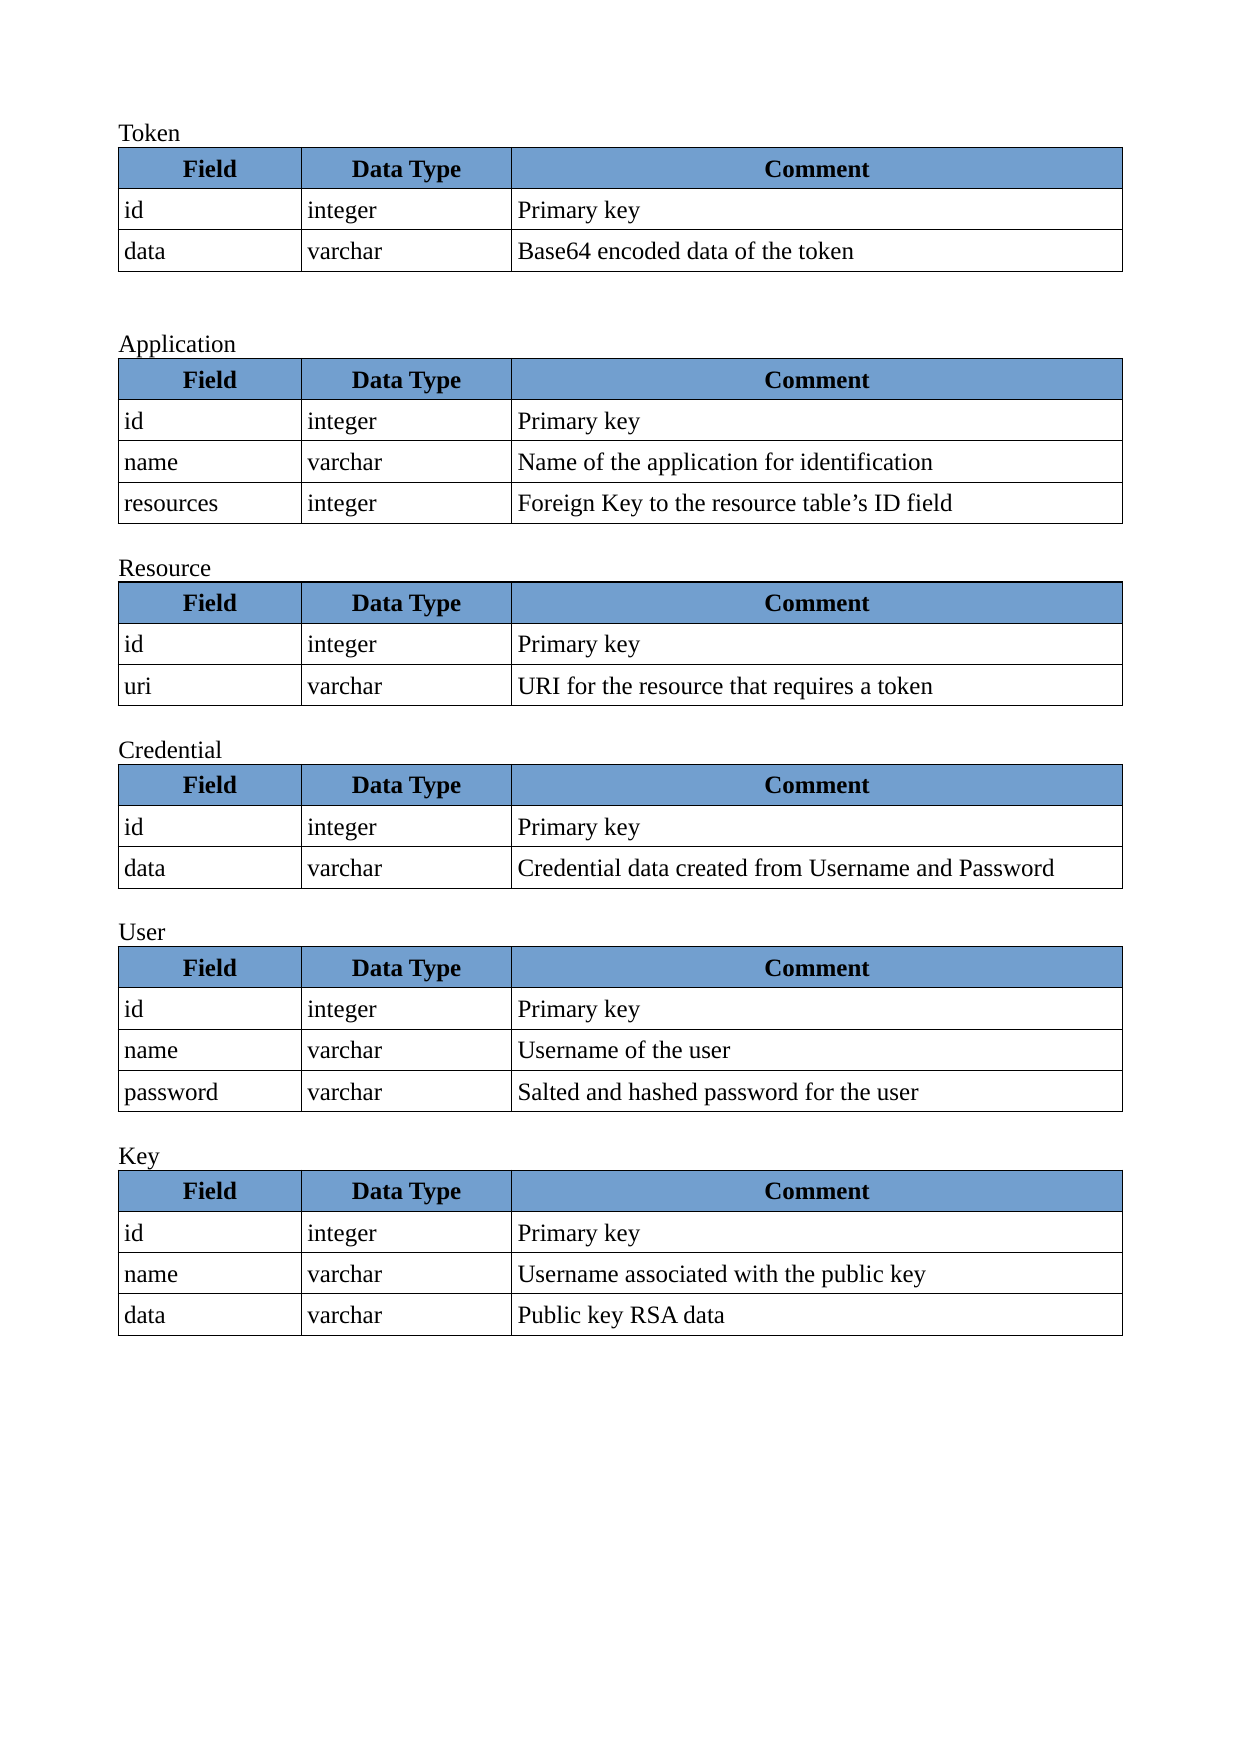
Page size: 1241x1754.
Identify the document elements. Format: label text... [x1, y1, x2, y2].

text Credential [118, 735, 1122, 764]
table_header Field [119, 947, 301, 987]
table_cell Username of the user [512, 1030, 1122, 1070]
table_header Comment [512, 148, 1122, 188]
table_cell Primary key [512, 400, 1122, 440]
table_cell Salted and hashed password for the user [512, 1071, 1122, 1111]
table_header Data Type [302, 359, 511, 399]
table_cell data [119, 847, 301, 887]
table_cell varchar [302, 1071, 511, 1111]
table_cell varchar [302, 1253, 511, 1293]
table_header Data Type [302, 583, 511, 623]
table_cell id [119, 624, 301, 664]
table_cell varchar [302, 1294, 511, 1334]
table_cell Primary key [512, 988, 1122, 1028]
table_cell Primary key [512, 806, 1122, 846]
table_header Comment [512, 1171, 1122, 1211]
table_cell varchar [302, 441, 511, 482]
table_cell Primary key [512, 1212, 1122, 1252]
table_header Field [119, 1171, 301, 1211]
table_header Data Type [302, 148, 511, 188]
table_header Field [119, 765, 301, 805]
table_cell integer [302, 806, 511, 846]
table_cell Username associated with the public key [512, 1253, 1122, 1293]
table_cell integer [302, 1212, 511, 1252]
table_cell resources [119, 483, 301, 523]
table_cell varchar [302, 665, 511, 705]
table_cell Credential data created from Username and Password [512, 847, 1122, 887]
table_header Comment [512, 583, 1122, 623]
table_header Data Type [302, 1171, 511, 1211]
table_header Field [119, 583, 301, 623]
table_header Field [119, 359, 301, 399]
text Application [118, 329, 1122, 358]
table_cell name [119, 1253, 301, 1293]
table_cell Name of the application for identification [512, 441, 1122, 482]
table_cell id [119, 988, 301, 1028]
table_header Comment [512, 765, 1122, 805]
table_cell Base64 encoded data of the token [512, 230, 1122, 271]
table_cell id [119, 400, 301, 440]
table_cell name [119, 441, 301, 482]
text User [118, 917, 1122, 946]
table_cell name [119, 1030, 301, 1070]
table_cell Primary key [512, 189, 1122, 229]
table_cell Public key RSA data [512, 1294, 1122, 1334]
table_header Comment [512, 359, 1122, 399]
text Resource [118, 553, 1122, 581]
table_cell data [119, 230, 301, 271]
table_cell uri [119, 665, 301, 705]
table_cell varchar [302, 230, 511, 271]
table_cell integer [302, 189, 511, 229]
table_header Data Type [302, 765, 511, 805]
table_header Data Type [302, 947, 511, 987]
table_cell id [119, 189, 301, 229]
table_cell id [119, 1212, 301, 1252]
table_cell id [119, 806, 301, 846]
table_cell Primary key [512, 624, 1122, 664]
table_header Field [119, 148, 301, 188]
table_cell integer [302, 400, 511, 440]
table_cell Foreign Key to the resource table’s ID field [512, 483, 1122, 523]
table_cell data [119, 1294, 301, 1334]
table_cell integer [302, 483, 511, 523]
table_cell URI for the resource that requires a token [512, 665, 1122, 705]
table_cell integer [302, 988, 511, 1028]
text Token [118, 118, 1122, 147]
table_cell password [119, 1071, 301, 1111]
text Key [118, 1141, 1122, 1169]
table_cell varchar [302, 847, 511, 887]
table_cell varchar [302, 1030, 511, 1070]
table_cell integer [302, 624, 511, 664]
table_header Comment [512, 947, 1122, 987]
